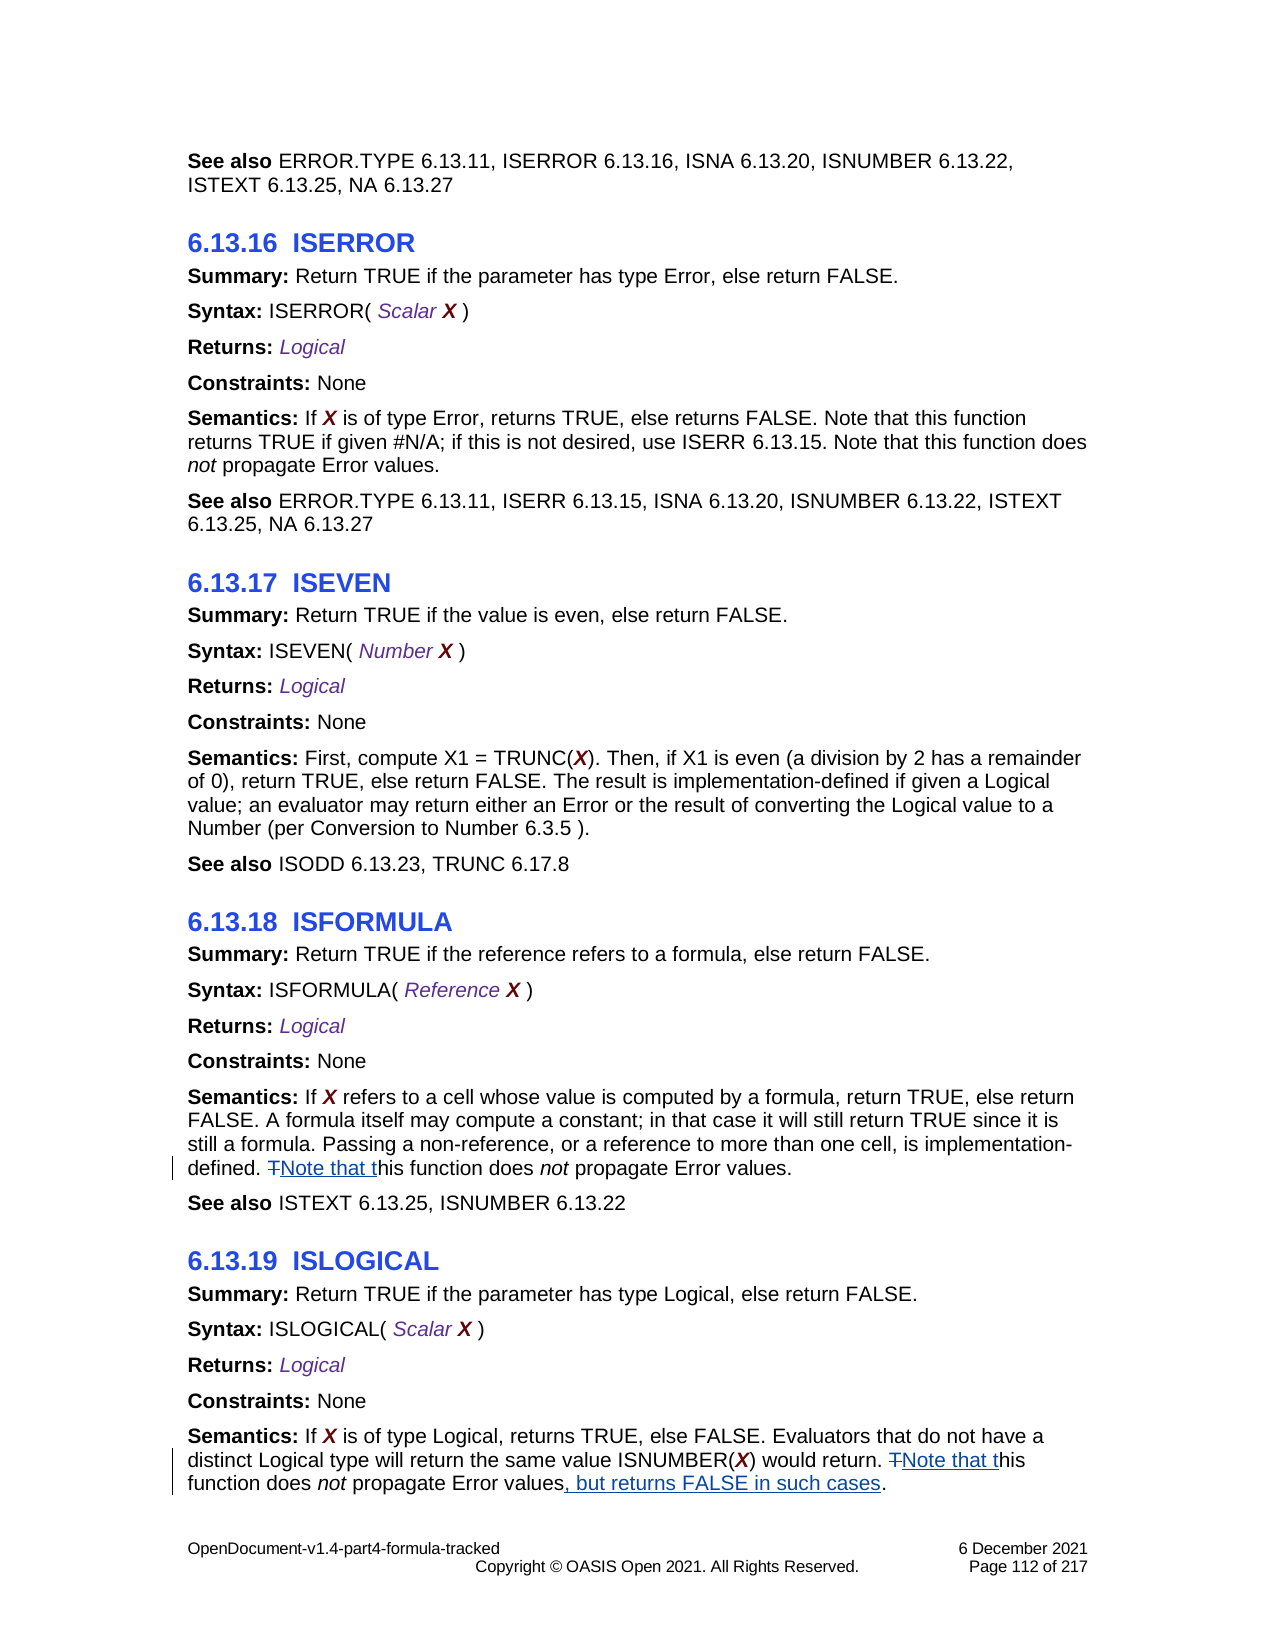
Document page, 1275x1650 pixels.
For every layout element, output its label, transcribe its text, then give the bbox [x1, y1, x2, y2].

text Returns: Logical [187, 1014, 1088, 1038]
text Syntax: ISLOGICAL( Scalar X ) [187, 1318, 1088, 1341]
text Summary: Return TRUE if the reference refers to a formula, else return FALSE. [187, 943, 1088, 966]
subtitle ISLOGICAL [187, 1246, 1088, 1276]
text Constraints: None [187, 371, 1088, 394]
text Summary: Return TRUE if the parameter has type Logical, else return FALSE. [187, 1282, 1088, 1306]
text Syntax: ISEVEN( Number X ) [187, 639, 1088, 663]
text Semantics: If X is of type Logical, returns TRUE, else FALSE. Evaluators that do not have a distinct Logical type will return the same value ISNUMBER(X) would return. Note that this function does not propagate Error values, but returns FALSE in such cases. [187, 1425, 1088, 1495]
text Summary: Return TRUE if the parameter has type Error, else return FALSE. [187, 264, 1088, 288]
text Semantics: If X refers to a cell whose value is computed by a formula, return TRUE, else return FALSE. A formula itself may compute a constant; in that case it will still return TRUE since it is still a formula. Passing a non-reference, or a reference to more than one cell, is implementation-defined. Note that this function does not propagate Error values. [187, 1085, 1088, 1179]
text Constraints: None [187, 710, 1088, 734]
text Syntax: ISFORMULA( Reference X ) [187, 978, 1088, 1002]
text Syntax: ISERROR( Scalar X ) [187, 300, 1088, 323]
subtitle ISEVEN [187, 567, 1088, 597]
text See also ISODD 6.13.23, TRUNC 6.17.8 [187, 852, 1088, 876]
text Returns: Logical [187, 675, 1088, 698]
subtitle ISFORMULA [187, 907, 1088, 937]
subtitle ISERROR [187, 228, 1088, 258]
text See also ISTEXT 6.13.25, ISNUMBER 6.13.22 [187, 1192, 1088, 1215]
text See also ERROR.TYPE 6.13.11, ISERROR 6.13.16, ISNA 6.13.20, ISNUMBER 6.13.22, ISTEXT 6.13.25, NA 6.13.27 [187, 150, 1088, 197]
text Constraints: None [187, 1389, 1088, 1413]
text Returns: Logical [187, 335, 1088, 359]
text Constraints: None [187, 1050, 1088, 1073]
text Semantics: First, compute X1 = TRUNC(X). Then, if X1 is even (a division by 2 has a remainder of 0), return TRUE, else return FALSE. The result is implementation-defined if given a Logical value; an evaluator may return either an Error or the result of converting the Logical value to a Number (per Conversion to Number 6.3.5 ). [187, 746, 1088, 840]
text Semantics: If X is of type Error, returns TRUE, else returns FALSE. Note that this function returns TRUE if given #N/A; if this is not desired, use ISERR 6.13.15. Note that this function does not propagate Error values. [187, 407, 1088, 477]
text Summary: Return TRUE if the value is even, else return FALSE. [187, 603, 1088, 627]
text Returns: Logical [187, 1353, 1088, 1377]
text See also ERROR.TYPE 6.13.11, ISERR 6.13.15, ISNA 6.13.20, ISNUMBER 6.13.22, ISTEXT 6.13.25, NA 6.13.27 [187, 489, 1088, 536]
